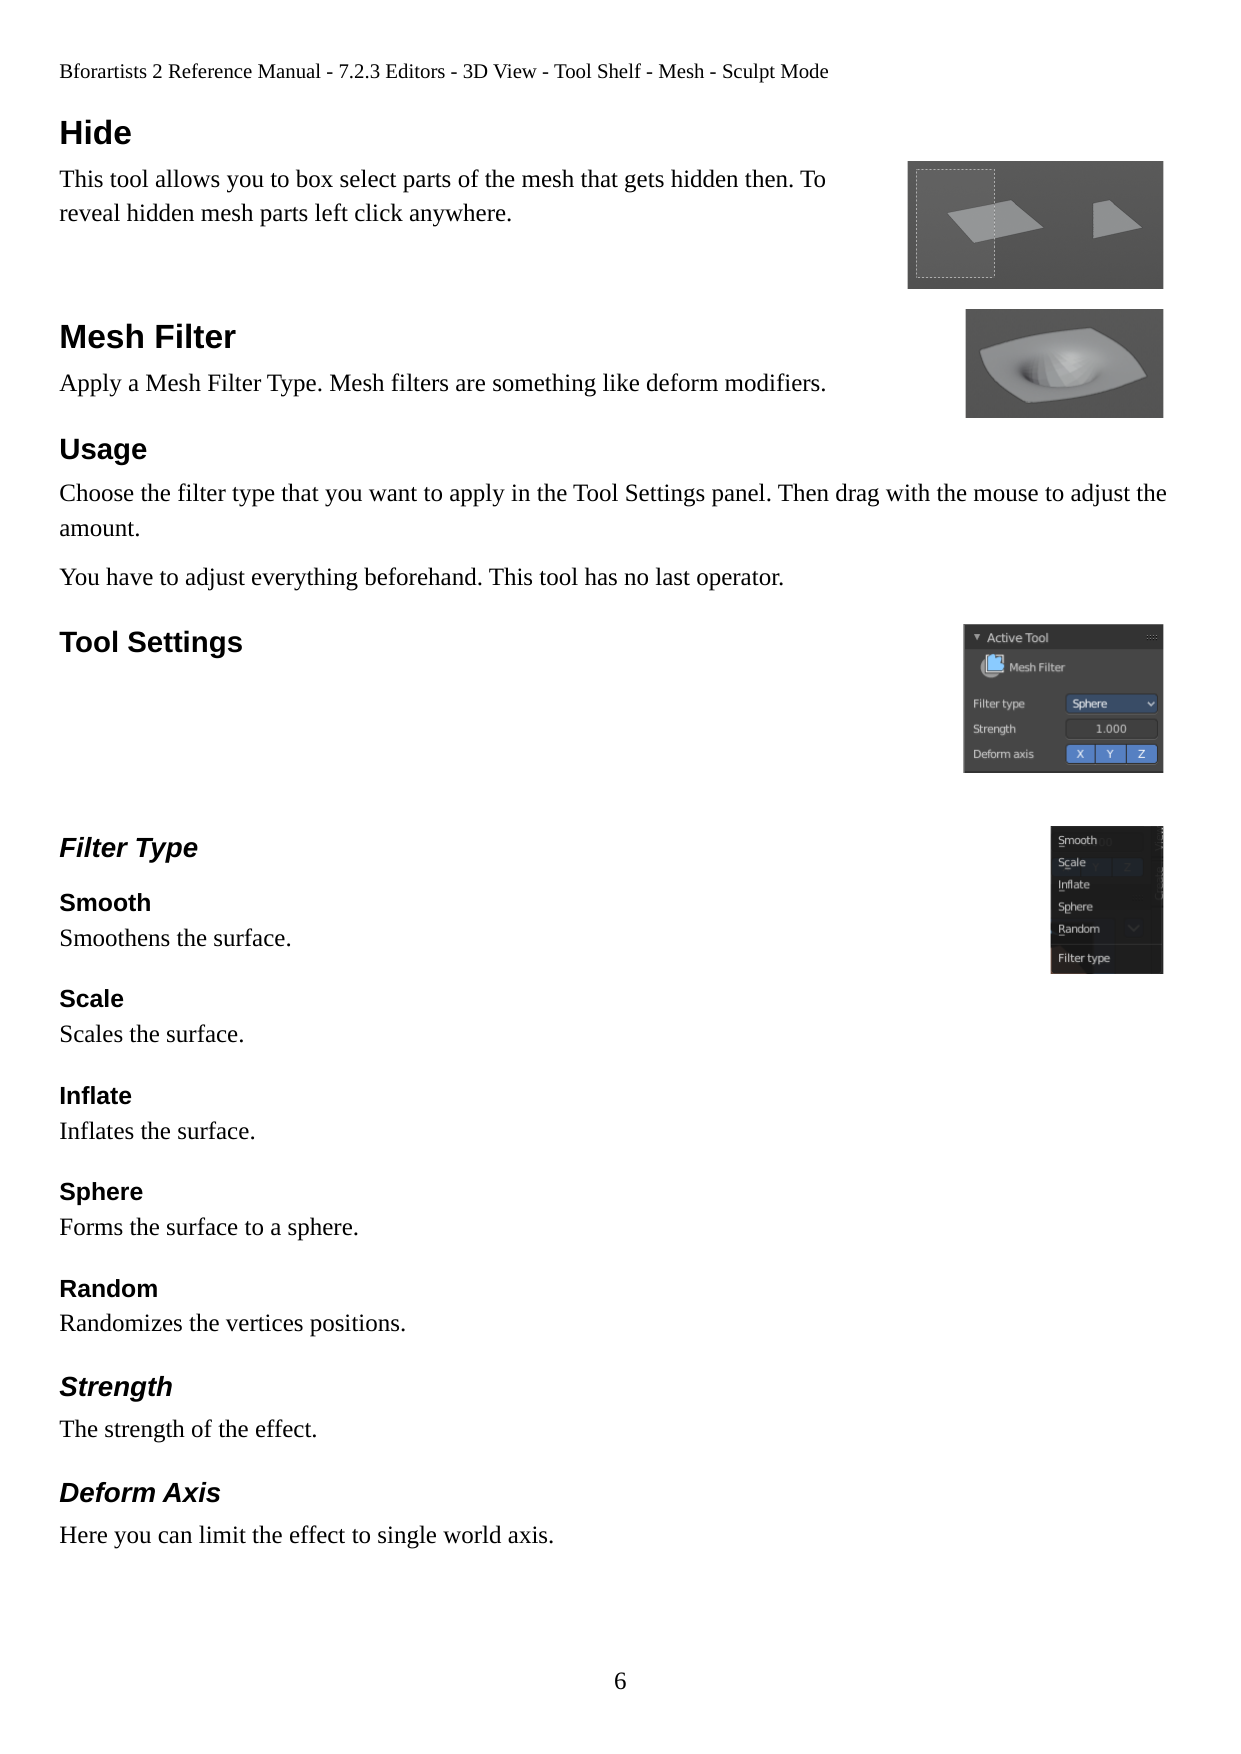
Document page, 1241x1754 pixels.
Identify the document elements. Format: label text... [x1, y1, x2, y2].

text Smoothens the surface. [59, 923, 1050, 952]
subtitle Filter Type [59, 831, 1050, 863]
subtitle Mesh Filter [59, 317, 965, 356]
text Inflates the surface. [59, 1116, 1181, 1144]
text Choose the filter type that you want to apply in the Tool Settings panel. Then drag with the mouse to adjust the amount. [59, 478, 1181, 541]
picture [963, 624, 1164, 773]
subtitle Usage [59, 432, 1181, 466]
subtitle Random [59, 1274, 1181, 1302]
subtitle Strength [59, 1370, 1181, 1402]
subtitle [1164, 831, 1181, 863]
subtitle Hide [59, 113, 1181, 151]
subtitle [1164, 888, 1181, 917]
subtitle Scale [59, 984, 1181, 1013]
picture [907, 161, 1164, 289]
text This tool allows you to box select parts of the mesh that gets hidden then. To reveal hidden mesh parts left click anywhere. [59, 164, 907, 227]
subtitle [1164, 317, 1181, 356]
picture [965, 309, 1164, 418]
subtitle Inflate [59, 1081, 1181, 1109]
text The strength of the effect. [59, 1414, 1181, 1443]
subtitle [1164, 625, 1181, 659]
picture [1050, 826, 1164, 974]
text You have to adjust everything beforehand. This tool has no last operator. [59, 562, 1181, 591]
subtitle Sphere [59, 1177, 1181, 1206]
text Randomizes the vertices positions. [59, 1308, 1181, 1337]
subtitle Deform Axis [59, 1476, 1181, 1508]
text Scales the surface. [59, 1019, 1181, 1048]
text Forms the surface to a sphere. [59, 1212, 1181, 1241]
subtitle Tool Settings [59, 625, 963, 659]
text Here you can limit the effect to single world axis. [59, 1520, 1181, 1549]
subtitle Smooth [59, 888, 1050, 917]
text [1164, 923, 1181, 952]
text Apply a Mesh Filter Type. Mesh filters are something like deform modifiers. [59, 368, 965, 397]
